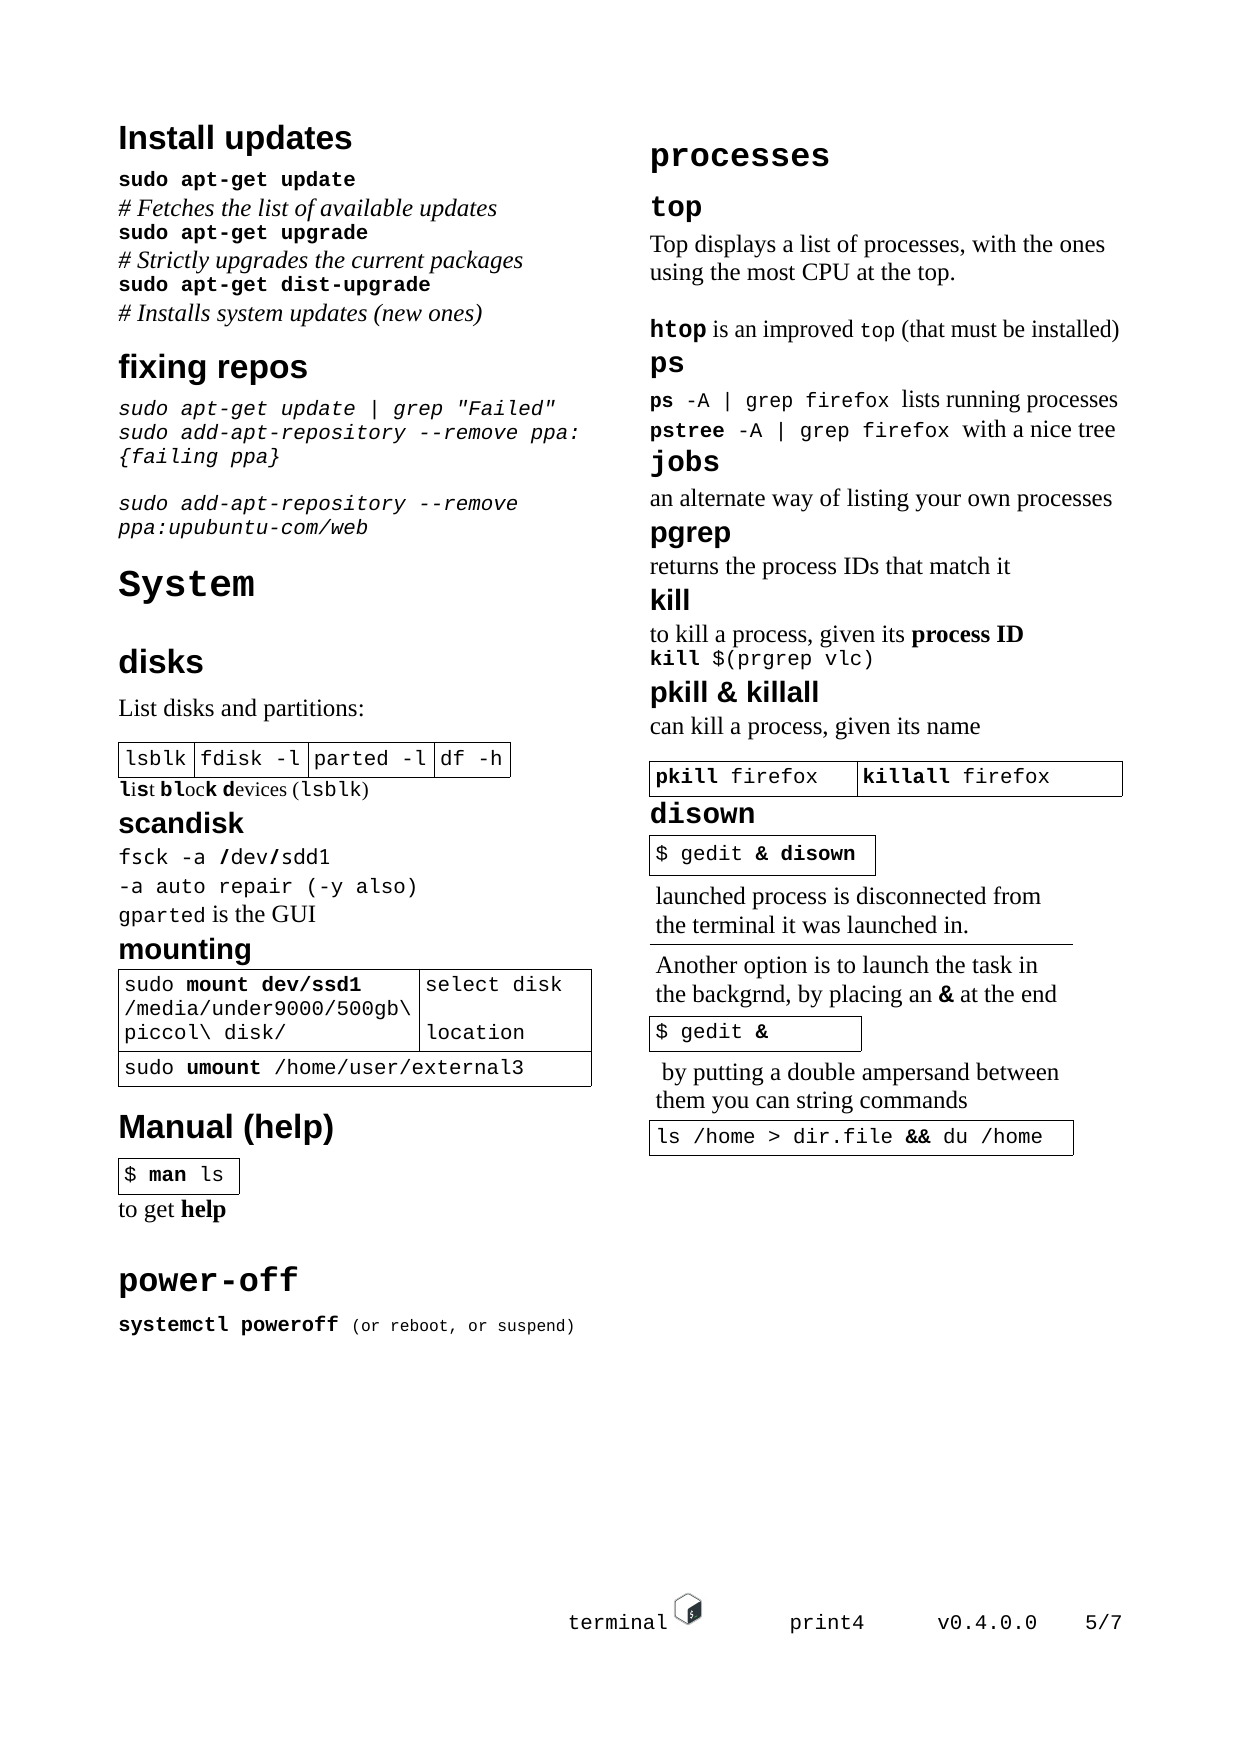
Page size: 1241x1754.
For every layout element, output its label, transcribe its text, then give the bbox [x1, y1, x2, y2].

table_cell launched process is disconnected from the terminal it was launched in. [650, 875, 1073, 944]
subtitle pkill & killall [649, 675, 1122, 708]
subtitle top [649, 192, 1122, 226]
table_cell $ gedit & [650, 1017, 861, 1051]
subtitle power-off [118, 1263, 591, 1302]
text -a auto repair (-y also) [118, 871, 591, 899]
subtitle scandisk [118, 806, 591, 839]
text sudo apt-get update | grep "Failed" [118, 398, 591, 422]
text an alternate way of listing your own processes [649, 483, 1122, 512]
subtitle disks [118, 642, 591, 680]
subtitle kill [649, 583, 1122, 617]
text ps -A | grep firefox lists running processes [649, 384, 1122, 414]
subtitle ps [649, 348, 1122, 382]
text sudo apt-get upgrade [118, 222, 591, 245]
table_cell Another option is to launch the task in the backgrnd, by placing an & at the end [650, 945, 1073, 1016]
text sudo add-apt-repository --remove ppa:{failing ppa} [118, 422, 591, 469]
text sudo add-apt-repository --remove ppa:upubuntu-com/web [118, 493, 591, 540]
text gparted is the GUI [118, 899, 591, 929]
table_header $ man ls [119, 1159, 239, 1193]
text sudo apt-get update [118, 169, 591, 193]
picture [667, 1588, 709, 1630]
subtitle Install updates [118, 118, 591, 157]
table_header select disk location [420, 970, 591, 1051]
subtitle jobs [649, 447, 1122, 480]
table_header [876, 835, 1073, 875]
table_header sudo mount dev/ssd1 /media/under9000/500gb\ piccol\ disk/ [119, 970, 419, 1051]
table_cell [862, 1016, 1073, 1051]
text can kill a process, given its name [649, 711, 1122, 740]
text systemctl poweroff (or reboot, or suspend) [118, 1314, 591, 1338]
text list block devices (lsblk) [118, 777, 591, 803]
table_cell ls /home > dir.file && du /home [650, 1121, 1073, 1155]
text # Fetches the list of available updates [118, 193, 591, 222]
table_header $ gedit & disown [650, 836, 875, 875]
table_header parted -l [309, 743, 434, 777]
text to get help [118, 1194, 591, 1222]
text htop is an improved top (that must be installed) [649, 314, 1122, 345]
text to kill a process, given its process ID [649, 619, 1122, 648]
table_header killall firefox [858, 762, 1122, 796]
table_cell sudo umount /home/user/external3 [119, 1052, 591, 1086]
text # Strictly upgrades the current packages [118, 245, 591, 274]
subtitle mounting [118, 932, 591, 966]
table_header fdisk -l [195, 743, 308, 777]
text pstree -A | grep firefox with a nice tree [649, 414, 1122, 444]
subtitle processes [649, 139, 1122, 177]
text fsck -a /dev/sdd1 [118, 842, 591, 871]
subtitle disown [649, 799, 1122, 832]
text List disks and partitions: [118, 693, 591, 721]
text kill $(prgrep vlc) [649, 648, 1122, 672]
text # Installs system updates (new ones) [118, 298, 591, 326]
table_header pkill firefox [650, 762, 857, 796]
table_cell by putting a double ampersand between them you can string commands [650, 1051, 1073, 1120]
subtitle fixing repos [118, 347, 591, 386]
text Top displays a list of processes, with the ones using the most CPU at the top. [649, 229, 1122, 286]
subtitle System [118, 565, 591, 608]
text returns the process IDs that match it [649, 551, 1122, 580]
subtitle Manual (help) [118, 1107, 591, 1146]
subtitle pgrep [649, 514, 1122, 548]
table_header lsblk [119, 743, 194, 777]
table_header df -h [435, 743, 510, 777]
text sudo apt-get dist-upgrade [118, 274, 591, 298]
